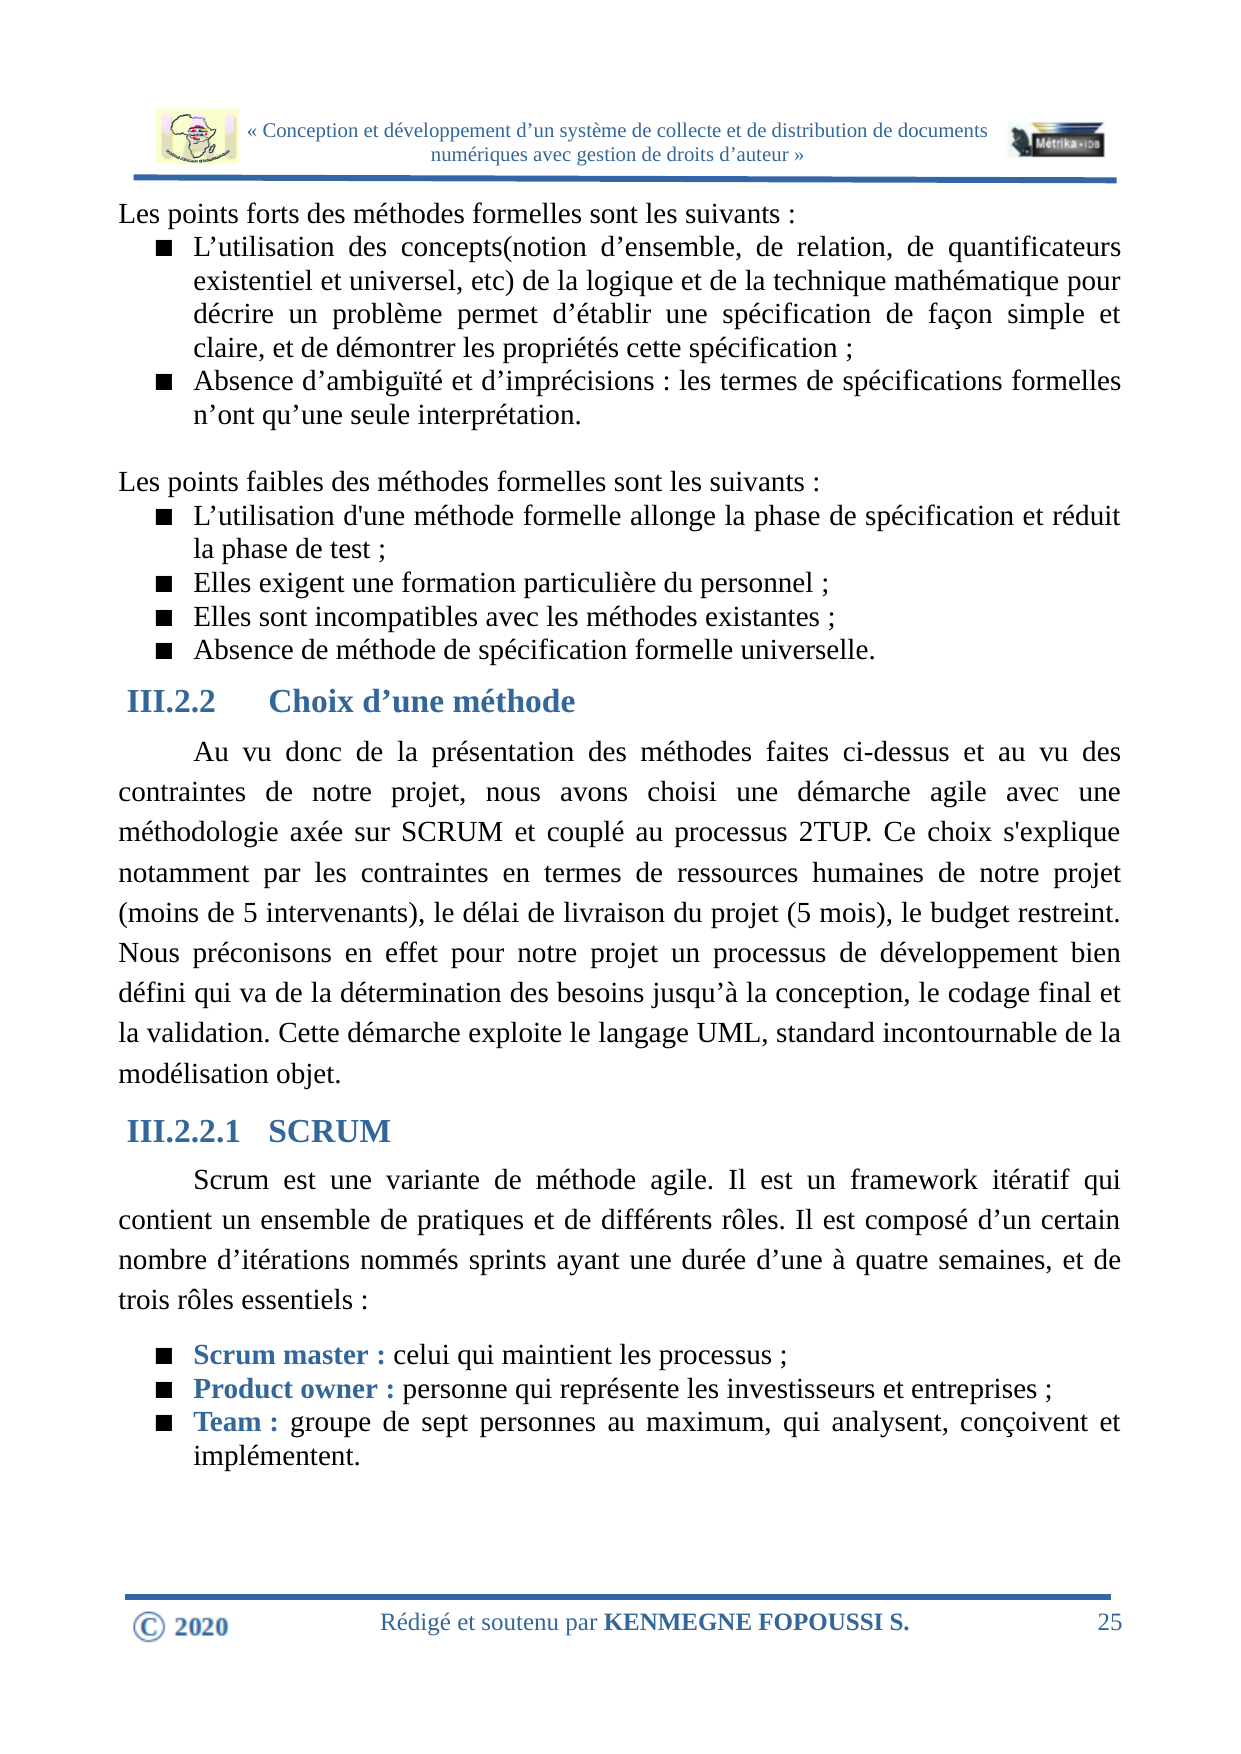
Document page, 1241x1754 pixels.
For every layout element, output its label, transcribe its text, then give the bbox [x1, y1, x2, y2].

picture [154, 107, 241, 166]
text Scrum est une variante de méthode agile. Il est un framework itératif qui contient un ensemble de pratiques et de différents rôles. Il est composé d’un certain nombre d’itérations nommés sprints ayant une durée d’une à quatre semaines, et de trois rôles essentiels : [118, 1162, 1122, 1316]
list L’utilisation d'une méthode formelle allonge la phase de spécification et réduit la phase de test ; [156, 498, 1122, 565]
list Scrum master : celui qui maintient les processus ; [156, 1337, 1122, 1371]
picture [126, 1604, 231, 1647]
list Product owner : personne qui représente les investisseurs et entreprises ; [156, 1371, 1122, 1404]
text Au vu donc de la présentation des méthodes faites ci-dessus et au vu des contraintes de notre projet, nous avons choisi une démarche agile avec une méthodologie axée sur SCRUM et couplé au processus 2TUP. Ce choix s'explique notamment par les contraintes en termes de ressources humaines de notre projet (moins de 5 intervenants), le délai de livraison du projet (5 mois), le budget restreint. Nous préconisons en effet pour notre projet un processus de développement bien défini qui va de la détermination des besoins jusqu’à la conception, le codage final et la validation. Cette démarche exploite le langage UML, standard incontournable de la modélisation objet. [118, 734, 1122, 1089]
list Team : groupe de sept personnes au maximum, qui analysent, conçoivent et implémentent. [156, 1404, 1122, 1472]
subtitle SCRUM [118, 1111, 1122, 1149]
picture [1003, 116, 1109, 160]
text Les points forts des méthodes formelles sont les suivants : [118, 196, 1122, 229]
list Elles sont incompatibles avec les méthodes existantes ; [156, 599, 1122, 632]
list L’utilisation des concepts(notion d’ensemble, de relation, de quantificateurs existentiel et universel, etc) de la logique et de la technique mathématique pour décrire un problème permet d’établir une spécification de façon simple et claire, et de démontrer les propriétés cette spécification ; [156, 229, 1122, 363]
subtitle Choix d’une méthode [118, 681, 1122, 719]
list Absence de méthode de spécification formelle universelle. [156, 632, 1122, 666]
list Absence d’ambiguïté et d’imprécisions : les termes de spécifications formelles n’ont qu’une seule interprétation. [156, 363, 1122, 431]
list Elles exigent une formation particulière du personnel ; [156, 565, 1122, 599]
text Les points faibles des méthodes formelles sont les suivants : [118, 464, 1122, 498]
